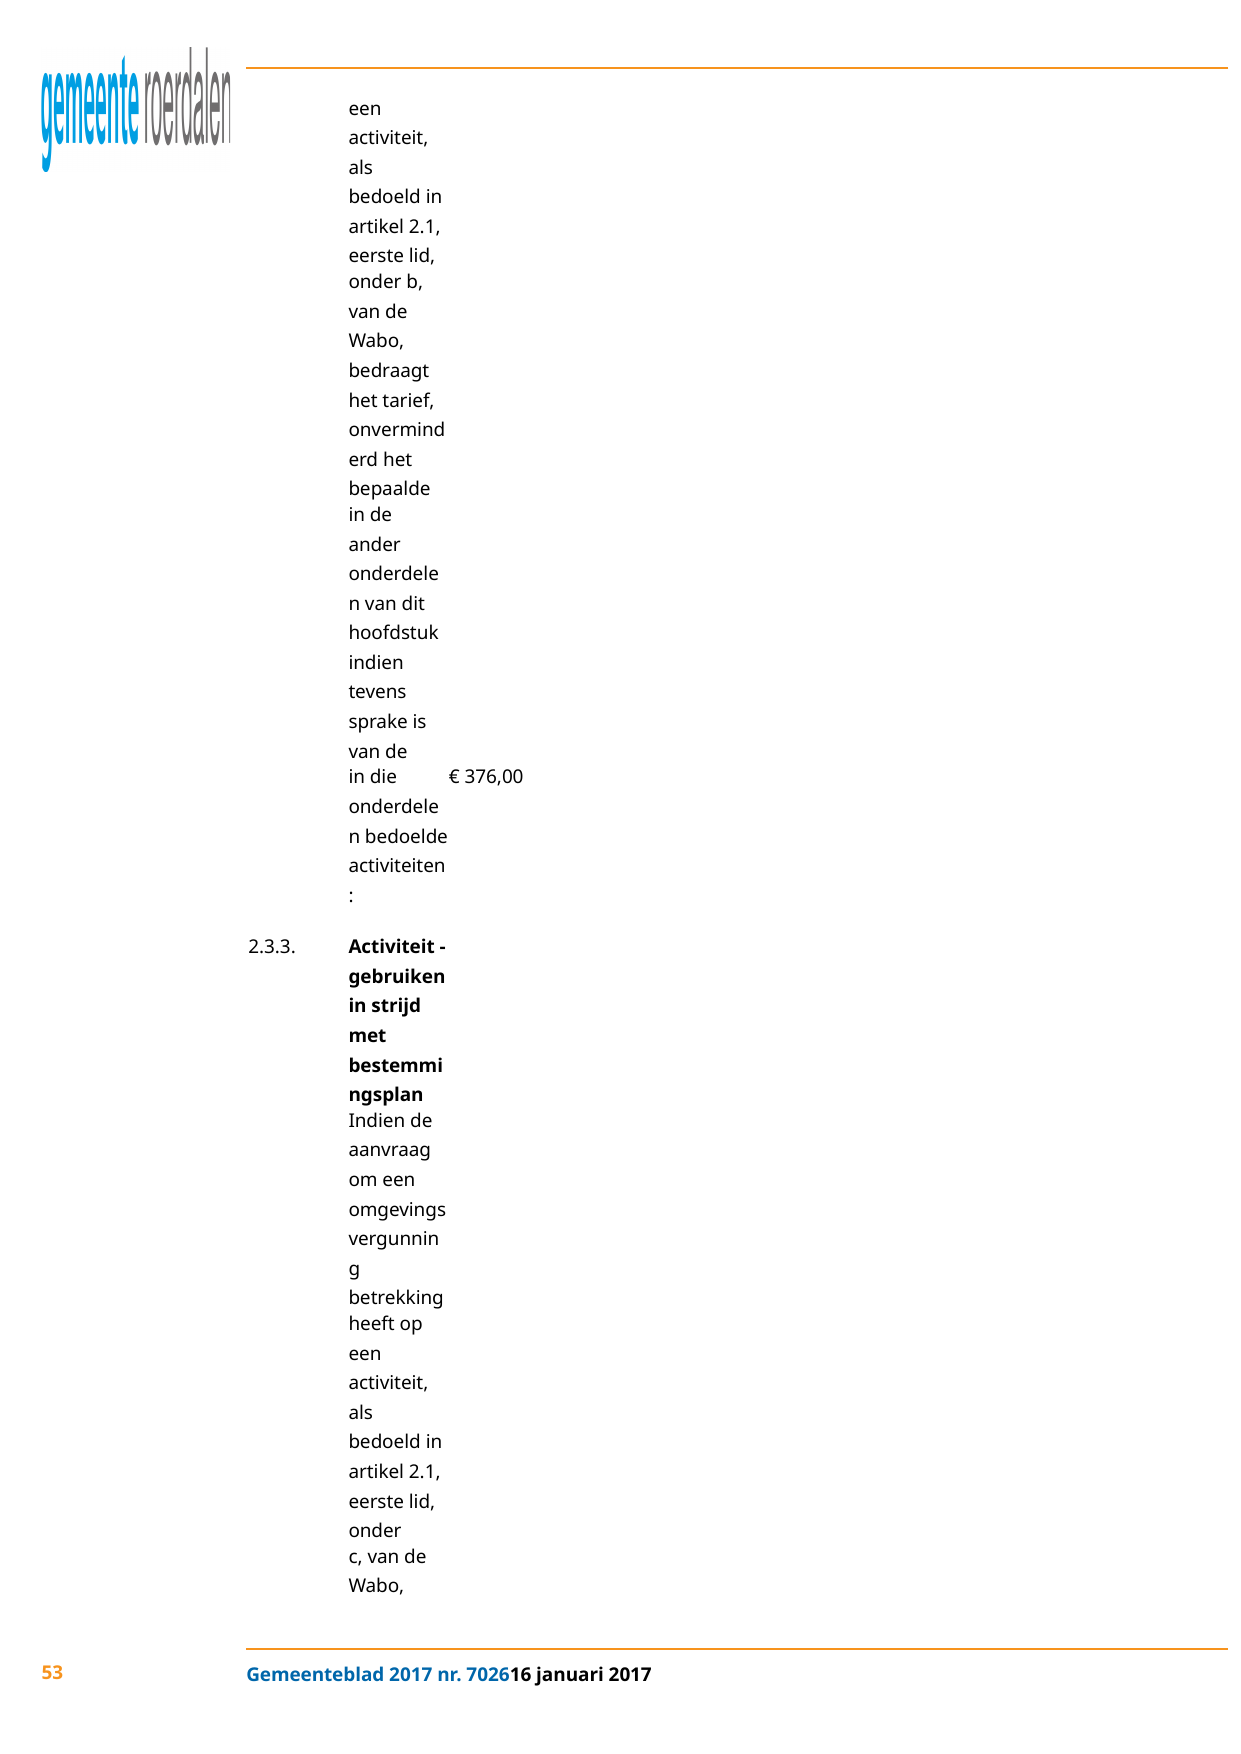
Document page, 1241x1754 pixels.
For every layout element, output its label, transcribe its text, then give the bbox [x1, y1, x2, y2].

table_cell een activiteit, als bedoeld in artikel 2.1, eerste lid, [348, 95, 449, 268]
table_cell [248, 1543, 348, 1598]
table_cell [449, 1543, 549, 1598]
table_cell [248, 1310, 348, 1543]
table_cell Activiteit - gebruiken in strijd met bestemmingsplan [348, 934, 449, 1107]
table_cell [248, 908, 348, 933]
table_cell 2.3.3. [248, 934, 348, 1107]
table_cell [449, 934, 549, 1107]
table_cell [348, 908, 449, 933]
table_cell [248, 764, 348, 908]
table_cell [449, 501, 549, 764]
table_cell in die onderdelen bedoelde activiteiten: [348, 764, 449, 908]
table_cell € 376,00 [449, 764, 549, 908]
table_cell [248, 501, 348, 764]
picture [41, 47, 231, 172]
table_cell heeft op een activiteit, als bedoeld in artikel 2.1, eerste lid, onder [348, 1310, 449, 1543]
picture [41, 134, 48, 172]
table_cell [248, 95, 348, 268]
table_cell [449, 269, 549, 501]
table_cell [248, 269, 348, 501]
table_cell [248, 1107, 348, 1310]
table_cell in de ander onderdelen van dit hoofdstuk indien tevens sprake is van de [348, 501, 449, 764]
table_cell [449, 1107, 549, 1310]
table_cell [449, 95, 549, 268]
table_cell c, van de Wabo, [348, 1543, 449, 1598]
table_cell Indien de aanvraag om een omgevingsvergunning betrekking [348, 1107, 449, 1310]
table_cell [449, 1310, 549, 1543]
table_cell [449, 908, 549, 933]
table_cell onder b, van de Wabo, bedraagt het tarief, onverminderd het bepaalde [348, 269, 449, 501]
